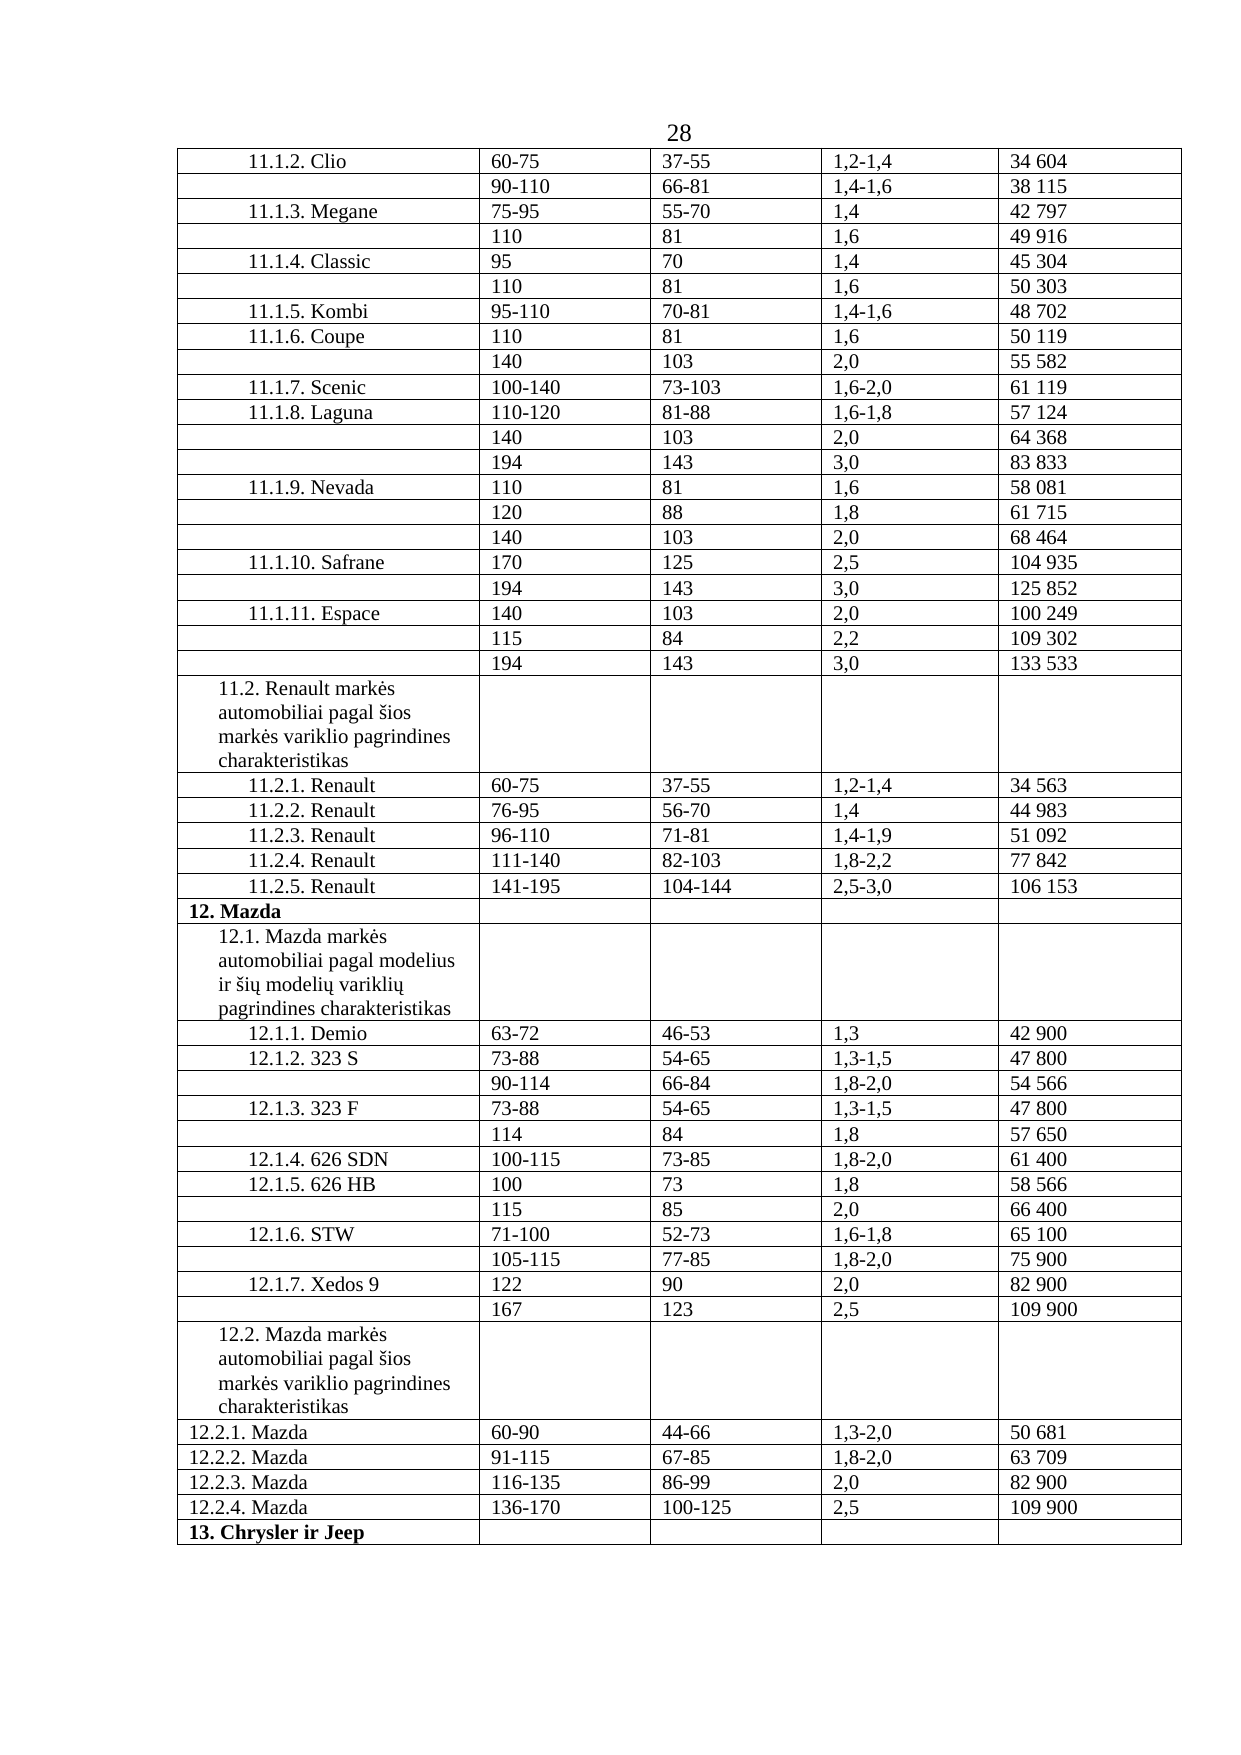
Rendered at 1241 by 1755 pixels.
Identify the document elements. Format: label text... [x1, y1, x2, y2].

table_cell 1,8 [822, 1121, 998, 1146]
table_cell 52-73 [651, 1222, 821, 1246]
table_cell 12.1.2. 323 S [178, 1046, 479, 1070]
table_cell 11.2.4. Renault [178, 849, 479, 872]
table_cell 11.2.5. Renault [178, 874, 479, 898]
table_cell 56-70 [651, 798, 821, 822]
table_cell 71-81 [651, 823, 821, 847]
table_cell [178, 651, 479, 675]
table_cell [178, 1297, 479, 1321]
table_cell [178, 626, 479, 650]
table_cell 2,0 [822, 1272, 998, 1296]
table_cell [178, 425, 479, 449]
table_cell 109 900 [999, 1297, 1181, 1321]
table_cell [651, 924, 821, 1020]
table_cell 45 304 [999, 249, 1181, 273]
table_cell 100-115 [480, 1147, 650, 1171]
table_cell 2,0 [822, 350, 998, 373]
table_cell [178, 274, 479, 298]
table_cell 91-115 [480, 1445, 650, 1469]
table_cell 34 563 [999, 773, 1181, 797]
table_cell 11.1.7. Scenic [178, 375, 479, 399]
table_cell 57 124 [999, 400, 1181, 424]
table_cell 75 900 [999, 1247, 1181, 1271]
table_cell 143 [651, 450, 821, 474]
table_cell 11.2. Renault markės automobiliai pagal šios markės variklio pagrindines charakteristikas [178, 676, 479, 772]
table_cell 12.2.1. Mazda [178, 1420, 479, 1444]
table_cell 73-88 [480, 1046, 650, 1070]
table_cell 11.1.3. Megane [178, 199, 479, 223]
table_cell 48 702 [999, 299, 1181, 323]
table_cell 42 797 [999, 199, 1181, 223]
table_cell [480, 924, 650, 1020]
table_cell 2,0 [822, 525, 998, 549]
table_cell 77 842 [999, 849, 1181, 872]
table_cell [651, 1520, 821, 1544]
table_cell [651, 899, 821, 923]
table_cell 12.1.7. Xedos 9 [178, 1272, 479, 1296]
table_cell 12.1.4. 626 SDN [178, 1147, 479, 1171]
table_cell 11.1.10. Safrane [178, 550, 479, 574]
table_cell 2,2 [822, 626, 998, 650]
table_cell 82 900 [999, 1470, 1181, 1494]
table_cell 1,6-1,8 [822, 400, 998, 424]
table_cell 11.1.11. Espace [178, 601, 479, 624]
table_cell 12.2.3. Mazda [178, 1470, 479, 1494]
table_cell 81 [651, 475, 821, 499]
table_cell 81 [651, 274, 821, 298]
table_cell [178, 450, 479, 474]
table_cell 44 983 [999, 798, 1181, 822]
table_cell 81-88 [651, 400, 821, 424]
table_cell 1,6 [822, 274, 998, 298]
table_cell 73-85 [651, 1147, 821, 1171]
table_cell 2,5-3,0 [822, 874, 998, 898]
table_cell 86-99 [651, 1470, 821, 1494]
table_cell 123 [651, 1297, 821, 1321]
table_cell [999, 1322, 1181, 1418]
table_cell 110-120 [480, 400, 650, 424]
table_cell 1,3-1,5 [822, 1046, 998, 1070]
table_cell 116-135 [480, 1470, 650, 1494]
table_cell 61 715 [999, 500, 1181, 524]
table_cell 34 604 [999, 149, 1181, 173]
table_cell 12.2. Mazda markės automobiliai pagal šios markės variklio pagrindines charakteristikas [178, 1322, 479, 1418]
table_cell 115 [480, 626, 650, 650]
table_cell 140 [480, 350, 650, 373]
table_cell 51 092 [999, 823, 1181, 847]
table_cell 81 [651, 324, 821, 348]
table_cell 11.2.2. Renault [178, 798, 479, 822]
table_cell 73-103 [651, 375, 821, 399]
table_cell 70-81 [651, 299, 821, 323]
table_cell 103 [651, 425, 821, 449]
table_cell 46-53 [651, 1021, 821, 1045]
table_cell 1,8-2,2 [822, 849, 998, 872]
table_cell [480, 899, 650, 923]
table_cell 49 916 [999, 224, 1181, 248]
table_cell 61 400 [999, 1147, 1181, 1171]
table_cell 55-70 [651, 199, 821, 223]
table_cell [822, 1322, 998, 1418]
table_cell 3,0 [822, 575, 998, 599]
table_cell 75-95 [480, 199, 650, 223]
table_cell 105-115 [480, 1247, 650, 1271]
table_cell [178, 224, 479, 248]
table_cell 110 [480, 274, 650, 298]
table_cell 122 [480, 1272, 650, 1296]
table_cell 54-65 [651, 1046, 821, 1070]
table_cell 11.1.6. Coupe [178, 324, 479, 348]
table_cell 71-100 [480, 1222, 650, 1246]
table_cell 170 [480, 550, 650, 574]
table_cell [822, 899, 998, 923]
table_cell 63-72 [480, 1021, 650, 1045]
table_cell 125 852 [999, 575, 1181, 599]
table_cell 11.1.4. Classic [178, 249, 479, 273]
table_cell 60-75 [480, 149, 650, 173]
table_cell 141-195 [480, 874, 650, 898]
table_cell 111-140 [480, 849, 650, 872]
table_cell [999, 676, 1181, 772]
table_cell 11.2.3. Renault [178, 823, 479, 847]
table_cell 67-85 [651, 1445, 821, 1469]
table_cell 12. Mazda [178, 899, 479, 923]
table_cell 120 [480, 500, 650, 524]
table_cell 85 [651, 1197, 821, 1221]
table_cell 2,5 [822, 1297, 998, 1321]
table_cell [178, 1197, 479, 1221]
table_cell 90-110 [480, 174, 650, 198]
table_cell 2,0 [822, 601, 998, 624]
table_cell 1,6-2,0 [822, 375, 998, 399]
table_cell 96-110 [480, 823, 650, 847]
table_cell 58 081 [999, 475, 1181, 499]
table_cell 1,2-1,4 [822, 773, 998, 797]
table_cell 70 [651, 249, 821, 273]
table_cell 73-88 [480, 1096, 650, 1120]
table_cell 12.1.1. Demio [178, 1021, 479, 1045]
table_cell 1,8 [822, 500, 998, 524]
table_cell [999, 899, 1181, 923]
table_cell 110 [480, 224, 650, 248]
table_cell [651, 676, 821, 772]
table_cell 2,5 [822, 550, 998, 574]
table_cell 114 [480, 1121, 650, 1146]
table_cell [178, 1247, 479, 1271]
table_cell 194 [480, 575, 650, 599]
table_cell 1,4-1,9 [822, 823, 998, 847]
table_cell 90-114 [480, 1071, 650, 1095]
table_cell 77-85 [651, 1247, 821, 1271]
table_cell [178, 1071, 479, 1095]
table_cell 1,4-1,6 [822, 299, 998, 323]
table_cell [822, 1520, 998, 1544]
table_cell 103 [651, 601, 821, 624]
table_cell 81 [651, 224, 821, 248]
table_cell [651, 1322, 821, 1418]
table_cell 2,5 [822, 1495, 998, 1519]
table_cell 143 [651, 651, 821, 675]
table_cell 100-125 [651, 1495, 821, 1519]
table_cell 12.2.4. Mazda [178, 1495, 479, 1519]
table_cell [999, 924, 1181, 1020]
table_cell 1,4 [822, 249, 998, 273]
table_cell 140 [480, 601, 650, 624]
table_cell [480, 1322, 650, 1418]
table_cell 12.2.2. Mazda [178, 1445, 479, 1469]
table_cell [480, 676, 650, 772]
table_cell 104-144 [651, 874, 821, 898]
table_cell 100-140 [480, 375, 650, 399]
table_cell 2,0 [822, 425, 998, 449]
table_cell 11.1.9. Nevada [178, 475, 479, 499]
table_cell 1,2-1,4 [822, 149, 998, 173]
table_cell 11.1.8. Laguna [178, 400, 479, 424]
table_cell 1,3-1,5 [822, 1096, 998, 1120]
table_cell 3,0 [822, 651, 998, 675]
table_cell [178, 500, 479, 524]
table_cell 103 [651, 350, 821, 373]
table_cell 37-55 [651, 773, 821, 797]
table_cell 1,3-2,0 [822, 1420, 998, 1444]
table_cell 88 [651, 500, 821, 524]
table_cell 50 119 [999, 324, 1181, 348]
table_cell 1,4 [822, 798, 998, 822]
table_cell 38 115 [999, 174, 1181, 198]
table_cell 1,6 [822, 475, 998, 499]
table_cell 76-95 [480, 798, 650, 822]
table_cell 1,6-1,8 [822, 1222, 998, 1246]
table_cell 47 800 [999, 1046, 1181, 1070]
table_cell 1,6 [822, 224, 998, 248]
table_cell 2,0 [822, 1197, 998, 1221]
table_cell 1,3 [822, 1021, 998, 1045]
table_cell 11.1.2. Clio [178, 149, 479, 173]
table_cell 82-103 [651, 849, 821, 872]
table_cell 66 400 [999, 1197, 1181, 1221]
table_cell 109 302 [999, 626, 1181, 650]
table_cell 65 100 [999, 1222, 1181, 1246]
table_cell 42 900 [999, 1021, 1181, 1045]
table_cell 136-170 [480, 1495, 650, 1519]
table_cell 1,8 [822, 1172, 998, 1196]
table_cell 63 709 [999, 1445, 1181, 1469]
table_cell 140 [480, 425, 650, 449]
table_cell 194 [480, 450, 650, 474]
table_cell [999, 1520, 1181, 1544]
table_cell 100 [480, 1172, 650, 1196]
table_cell [480, 1520, 650, 1544]
table_cell 13. Chrysler ir Jeep [178, 1520, 479, 1544]
table_cell 54 566 [999, 1071, 1181, 1095]
table_cell 82 900 [999, 1272, 1181, 1296]
table_cell 57 650 [999, 1121, 1181, 1146]
table_cell 60-75 [480, 773, 650, 797]
table_cell 66-81 [651, 174, 821, 198]
table_cell 54-65 [651, 1096, 821, 1120]
table_cell [822, 924, 998, 1020]
table_cell 44-66 [651, 1420, 821, 1444]
table_cell 66-84 [651, 1071, 821, 1095]
table_cell 100 249 [999, 601, 1181, 624]
table_cell 73 [651, 1172, 821, 1196]
table_cell 84 [651, 1121, 821, 1146]
table_cell 103 [651, 525, 821, 549]
table_cell 1,8-2,0 [822, 1147, 998, 1171]
table_cell 115 [480, 1197, 650, 1221]
table_cell 83 833 [999, 450, 1181, 474]
table_cell 143 [651, 575, 821, 599]
table_cell 1,4 [822, 199, 998, 223]
table_cell 11.1.5. Kombi [178, 299, 479, 323]
table_cell 61 119 [999, 375, 1181, 399]
table_cell 95 [480, 249, 650, 273]
table_cell 12.1.3. 323 F [178, 1096, 479, 1120]
table_cell [178, 525, 479, 549]
table_cell 1,8-2,0 [822, 1445, 998, 1469]
table_cell 12.1.6. STW [178, 1222, 479, 1246]
table_cell 47 800 [999, 1096, 1181, 1120]
table_cell 104 935 [999, 550, 1181, 574]
table_cell 109 900 [999, 1495, 1181, 1519]
table_cell [178, 575, 479, 599]
table_cell 1,6 [822, 324, 998, 348]
table_cell 1,8-2,0 [822, 1071, 998, 1095]
table_cell 90 [651, 1272, 821, 1296]
table_cell [178, 174, 479, 198]
table_cell 12.1. Mazda markės automobiliai pagal modelius ir šių modelių variklių pagrindines charakteristikas [178, 924, 479, 1020]
table_cell 64 368 [999, 425, 1181, 449]
table_cell 110 [480, 324, 650, 348]
table_cell [822, 676, 998, 772]
table_cell 50 303 [999, 274, 1181, 298]
table_cell 55 582 [999, 350, 1181, 373]
table_cell 50 681 [999, 1420, 1181, 1444]
table_cell 106 153 [999, 874, 1181, 898]
table_cell 125 [651, 550, 821, 574]
table_cell 1,4-1,6 [822, 174, 998, 198]
table_cell 60-90 [480, 1420, 650, 1444]
table_cell 1,8-2,0 [822, 1247, 998, 1271]
table_cell [178, 350, 479, 373]
table_cell 68 464 [999, 525, 1181, 549]
table_cell 110 [480, 475, 650, 499]
table_cell 37-55 [651, 149, 821, 173]
table_cell 3,0 [822, 450, 998, 474]
table_cell 84 [651, 626, 821, 650]
table_cell 11.2.1. Renault [178, 773, 479, 797]
table_cell 2,0 [822, 1470, 998, 1494]
table_cell 95-110 [480, 299, 650, 323]
table_cell 140 [480, 525, 650, 549]
table_cell 133 533 [999, 651, 1181, 675]
table_cell 167 [480, 1297, 650, 1321]
table_cell 194 [480, 651, 650, 675]
table_cell 12.1.5. 626 HB [178, 1172, 479, 1196]
table_cell [178, 1121, 479, 1146]
table_cell 58 566 [999, 1172, 1181, 1196]
